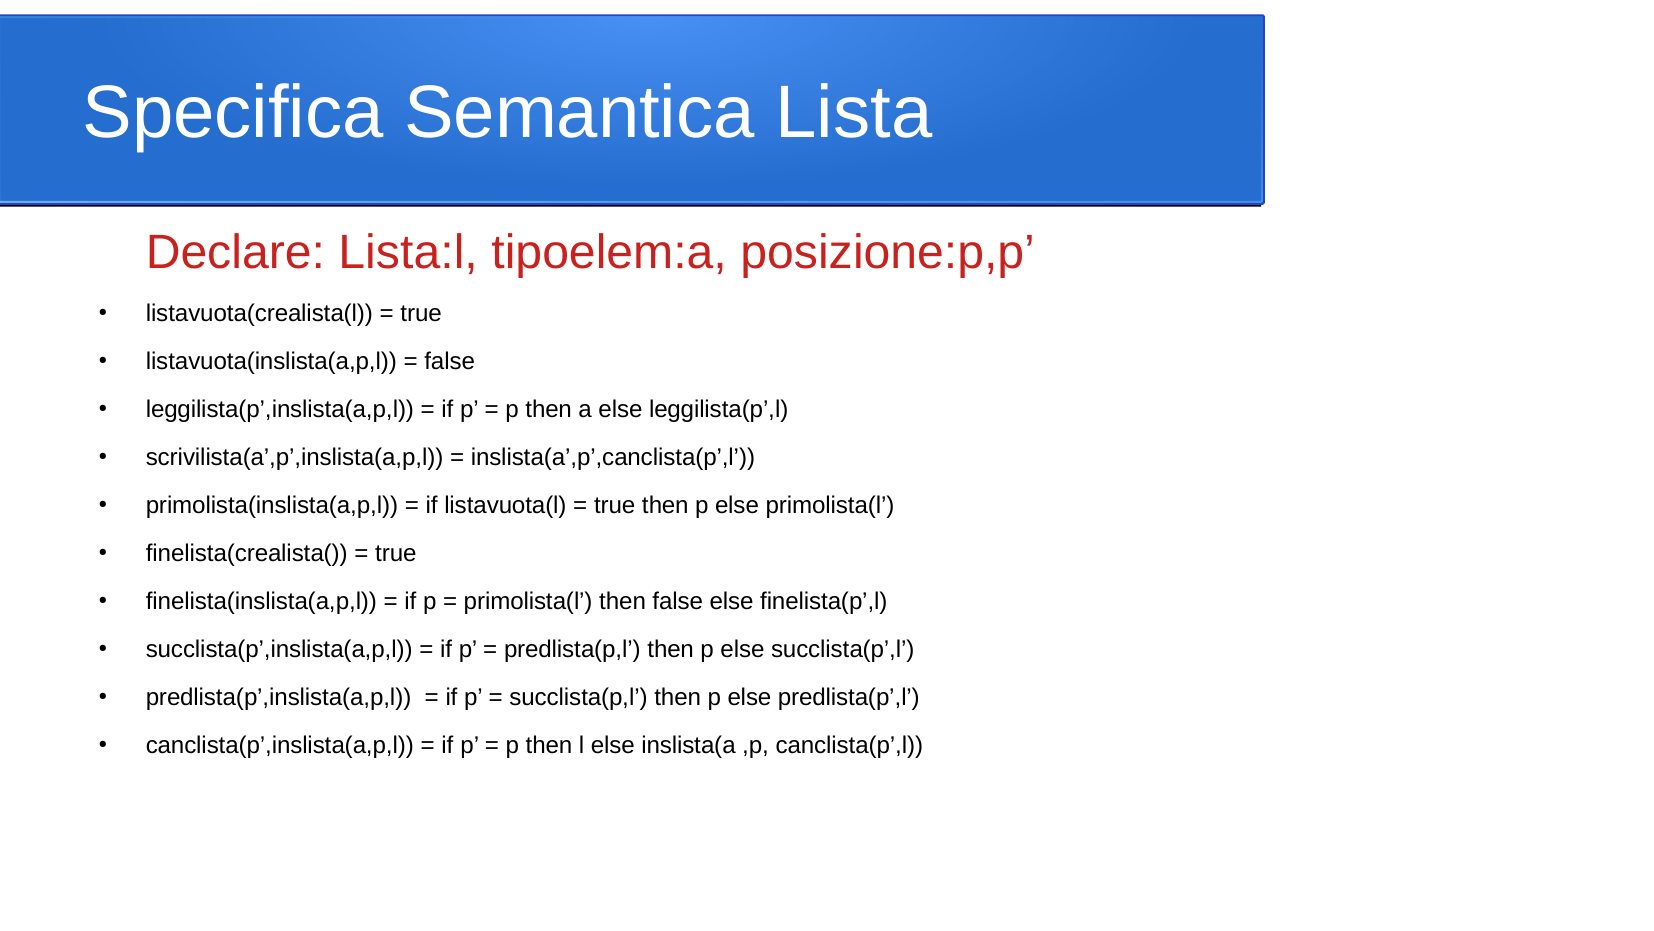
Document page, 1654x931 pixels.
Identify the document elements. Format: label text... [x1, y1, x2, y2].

title Specifica Semantica Lista [82, 35, 1235, 189]
list Declare: Lista:l, tipoelem:a, posizione:p,p’ listavuota(crealista(l)) = true listavuota(inslista(a,p,l)) = false leggilista(p’,inslista(a,p,l)) = if p’ = p then a else leggilista(p’,l) scrivilista(a’,p’,inslista(a,p,l)) = inslista(a’,p’,canclista(p’,l’)) primolista(inslista(a,p,l)) = if listavuota(l) = true then p else primolista(l’) finelista(crealista()) = true finelista(inslista(a,p,l)) = if p = primolista(l’) then false else finelista(p’,l) succlista(p’,inslista(a,p,l)) = if p’ = predlista(p,l’) then p else succlista(p’,l’) predlista(p’,inslista(a,p,l)) = if p’ = succlista(p,l’) then p else predlista(p’,l’) canclista(p’,inslista(a,p,l)) = if p’ = p then l else inslista(a ,p, canclista(p’,l)) [82, 224, 1571, 764]
